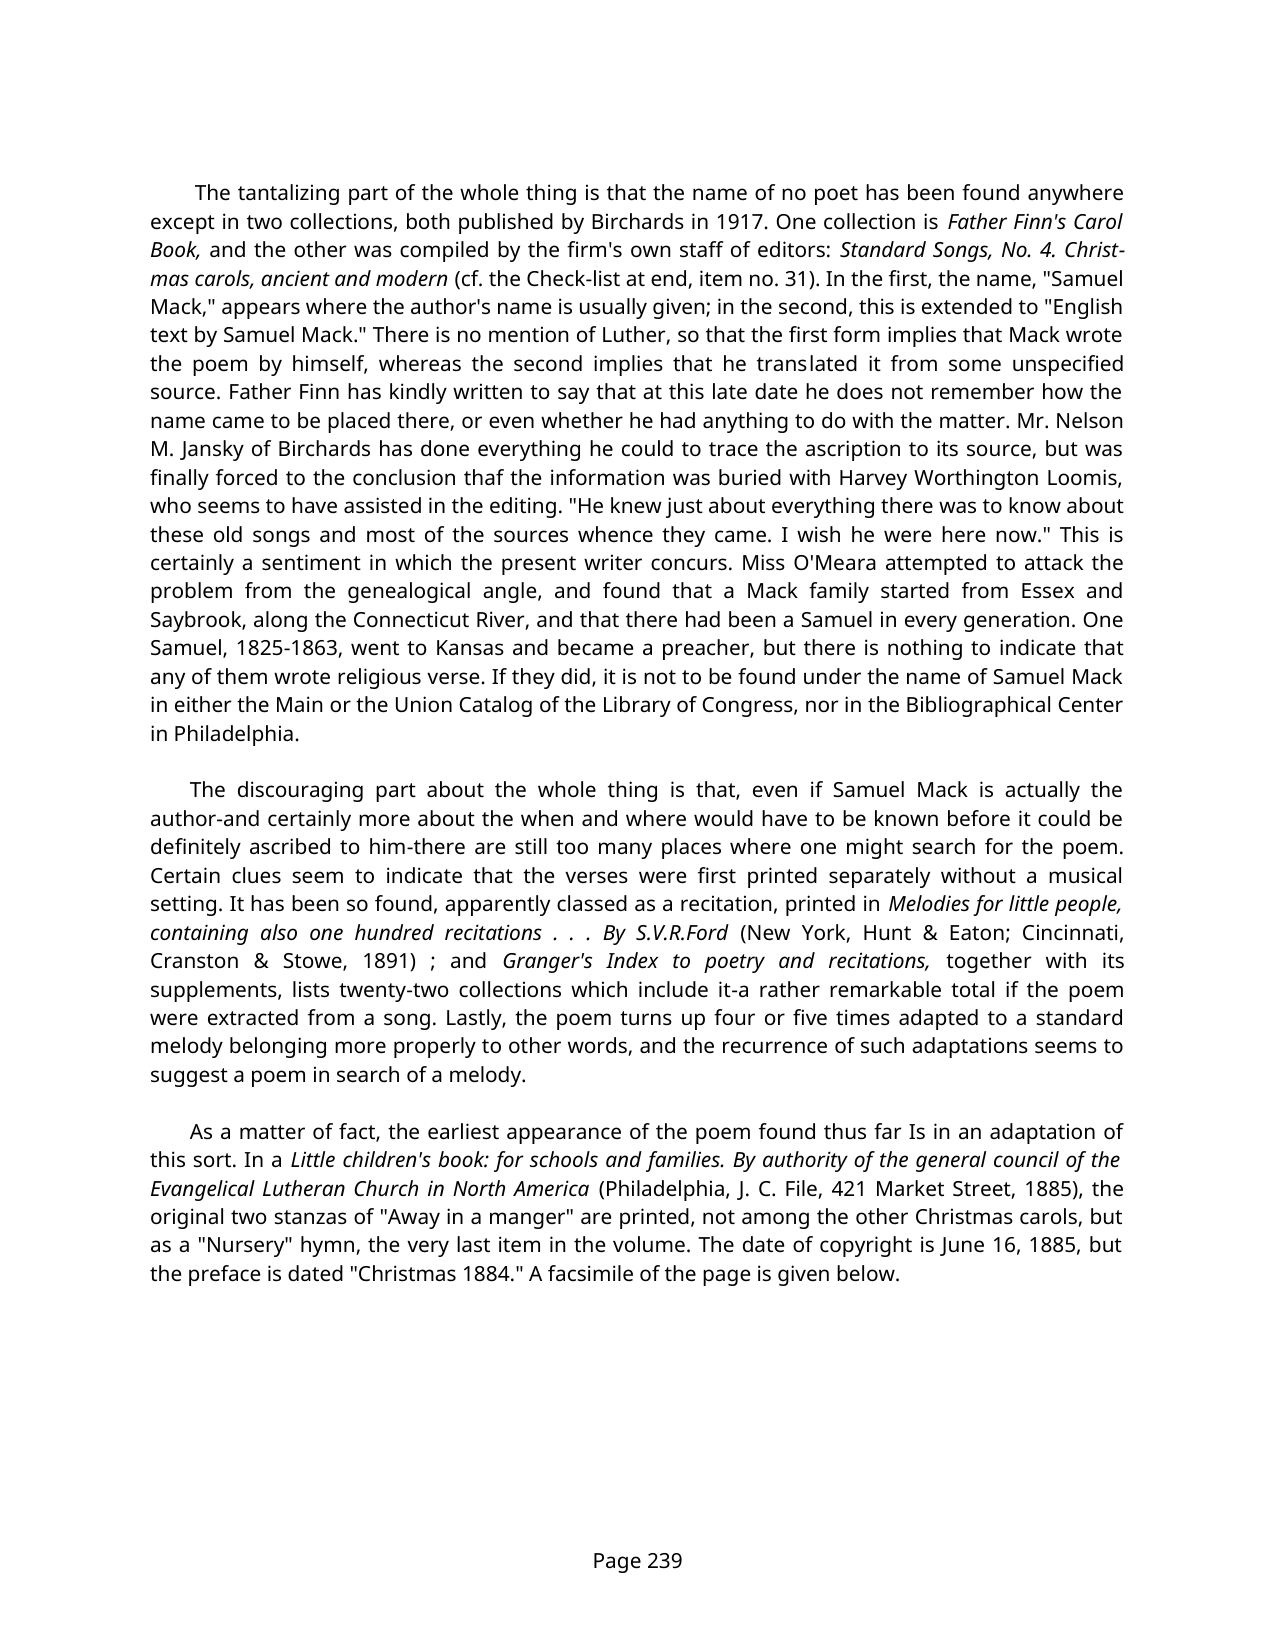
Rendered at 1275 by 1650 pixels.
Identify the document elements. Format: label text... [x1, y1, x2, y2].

text As a matter of fact, the earliest appearance of the poem found thus far Is in an adaptation of this sort. In a Little children's book: for schools and families. By authority of the general council of the Evangelical Lutheran Church in North America (Philadelphia, J. C. File, 421 Market Street, 1885), the original two stanzas of "Away in a manger" are printed, not among the other Christmas carols, but as a "Nursery" hymn, the very last item in the volume. The date of copyright is June 16, 1885, but the preface is dated "Christmas 1884." A facsimile of the page is given below. [150, 1117, 1125, 1287]
text The tantalizing part of the whole thing is that the name of no poet has been found anywhere except in two collections, both published by Birchards in 1917. One collection is Father Finn's Carol Book, and the other was compiled by the firm's own staff of editors: Standard Songs, No. 4. Christ­mas carols, ancient and modern (cf. the Check‑list at end, item no. 31). In the first, the name, "Samuel Mack," appears where the author's name is usually given; in the second, this is extended to "English text by Samuel Mack." There is no mention of Luther, so that the first form implies that Mack wrote the poem by himself, whereas the second implies that he trans­lated it from some unspecified source. Father Finn has kindly written to say that at this late date he does not remember how the name came to be placed there, or even whether he had anything to do with the matter. Mr. Nelson M. Jansky of Birchards has done everything he could to trace the ascription to its source, but was finally forced to the conclusion thaf the information was buried with Harvey Worthington Loomis, who seems to have assisted in the editing. "He knew just about everything there was to know about these old songs and most of the sources whence they came. I wish he were here now." This is certainly a sentiment in which the present writer concurs. Miss O'Meara attempted to attack the problem from the genealogical angle, and found that a Mack family started from Essex and Saybrook, along the Connecticut River, and that there had been a Samuel in every generation. One Samuel, 1825‑1863, went to Kansas and became a preacher, but there is nothing to indicate that any of them wrote religious verse. If they did, it is not to be found under the name of Samuel Mack in either the Main or the Union Catalog of the Library of Congress, nor in the Bibliographical Center in Philadelphia. [150, 178, 1125, 747]
text The discouraging part about the whole thing is that, even if Samuel Mack is actually the author‑and certainly more about the when and where would have to be known before it could be definitely ascribed to him‑there are still too many places where one might search for the poem. Certain clues seem to indicate that the verses were first printed separately without a musical setting. It has been so found, apparently classed as a recitation, printed in Melodies for little people, containing also one hundred recitations . . . By S.V.R.Ford (New York, Hunt & Eaton; Cincinnati, Cranston & Stowe, 1891) ; and Granger's Index to poetry and recitations, together with its supplements, lists twenty‑two collections which include it‑a rather remark­able total if the poem were extracted from a song. Lastly, the poem turns up four or five times adapted to a standard melody belonging more properly to other words, and the recurrence of such adaptations seems to suggest a poem in search of a melody. [150, 776, 1125, 1088]
